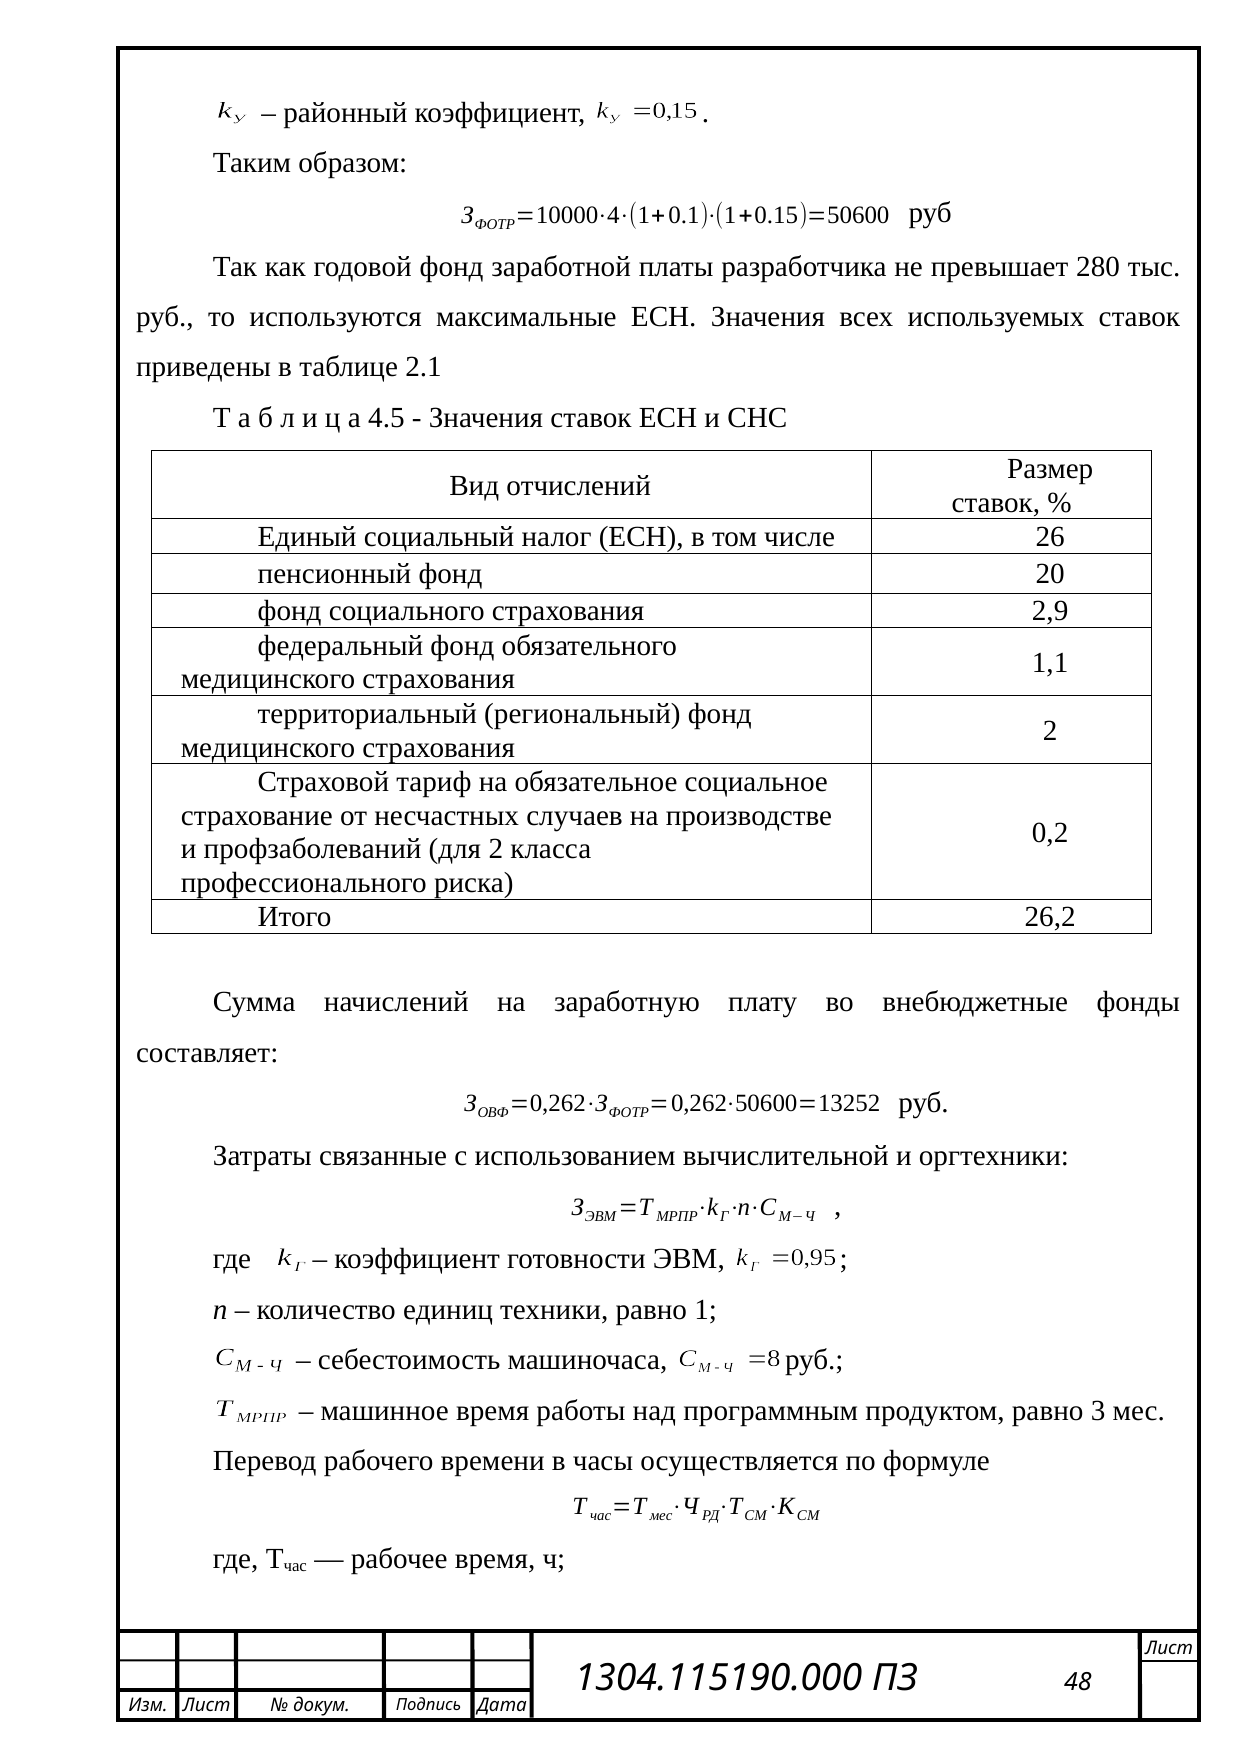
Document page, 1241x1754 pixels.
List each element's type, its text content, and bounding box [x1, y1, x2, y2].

table_cell Итого [152, 900, 871, 933]
table_cell пенсионный фонд [152, 554, 871, 592]
text Таким образом: [136, 145, 1181, 179]
table_cell 26,2 [872, 900, 1151, 933]
table_header Размер ставок, % [872, 451, 1151, 518]
table_header Вид отчислений [152, 451, 871, 518]
text Затраты связанные с использованием вычислительной и оргтехники: [136, 1138, 1181, 1172]
table_cell 2,9 [872, 594, 1151, 627]
table_cell Страховой тариф на обязательное социальное страхование от несчастных случаев на производстве и профзаболеваний (для 2 класса профессионального риска) [152, 764, 871, 898]
table_cell территориальный (региональный) фонд медицинского страхования [152, 696, 871, 763]
table_cell 1,1 [872, 628, 1151, 695]
text Так как годовой фонд заработной платы разработчика не превышает 280 тыс. руб., то используются максимальные ЕСН. Значения всех используемых ставок приведены в таблице 2.1 [136, 249, 1181, 383]
table_cell фонд социального страхования [152, 594, 871, 627]
text руб [136, 196, 1181, 232]
table_cell 20 [872, 554, 1151, 592]
table_cell Единый социальный налог (ЕСН), в том числе [152, 519, 871, 553]
table_cell 2 [872, 696, 1151, 763]
text руб. [136, 1085, 1181, 1121]
text – машинное время работы над программным продуктом, равно 3 мес. [136, 1393, 1181, 1426]
text – себестоимость машиночаса, руб.; [136, 1342, 1181, 1376]
table_cell 0,2 [872, 764, 1151, 898]
text где, Тчас — рабочее время, ч; [136, 1541, 1181, 1575]
text , [136, 1188, 1181, 1225]
text – районный коэффициент, . [136, 95, 1181, 128]
table_cell федеральный фонд обязательного медицинского страхования [152, 628, 871, 695]
table_cell 26 [872, 519, 1151, 553]
text Сумма начислений на заработную плату во внебюджетные фонды составляет: [136, 984, 1181, 1068]
text Перевод рабочего времени в часы осуществляется по формуле [136, 1443, 1181, 1476]
text Т а б л и ц а 4.5 - Значения ставок ЕСН и СНС [136, 400, 1181, 433]
text где – коэффициент готовности ЭВМ, ; [136, 1242, 1181, 1275]
text n – количество единиц техники, равно 1; [136, 1292, 1181, 1326]
